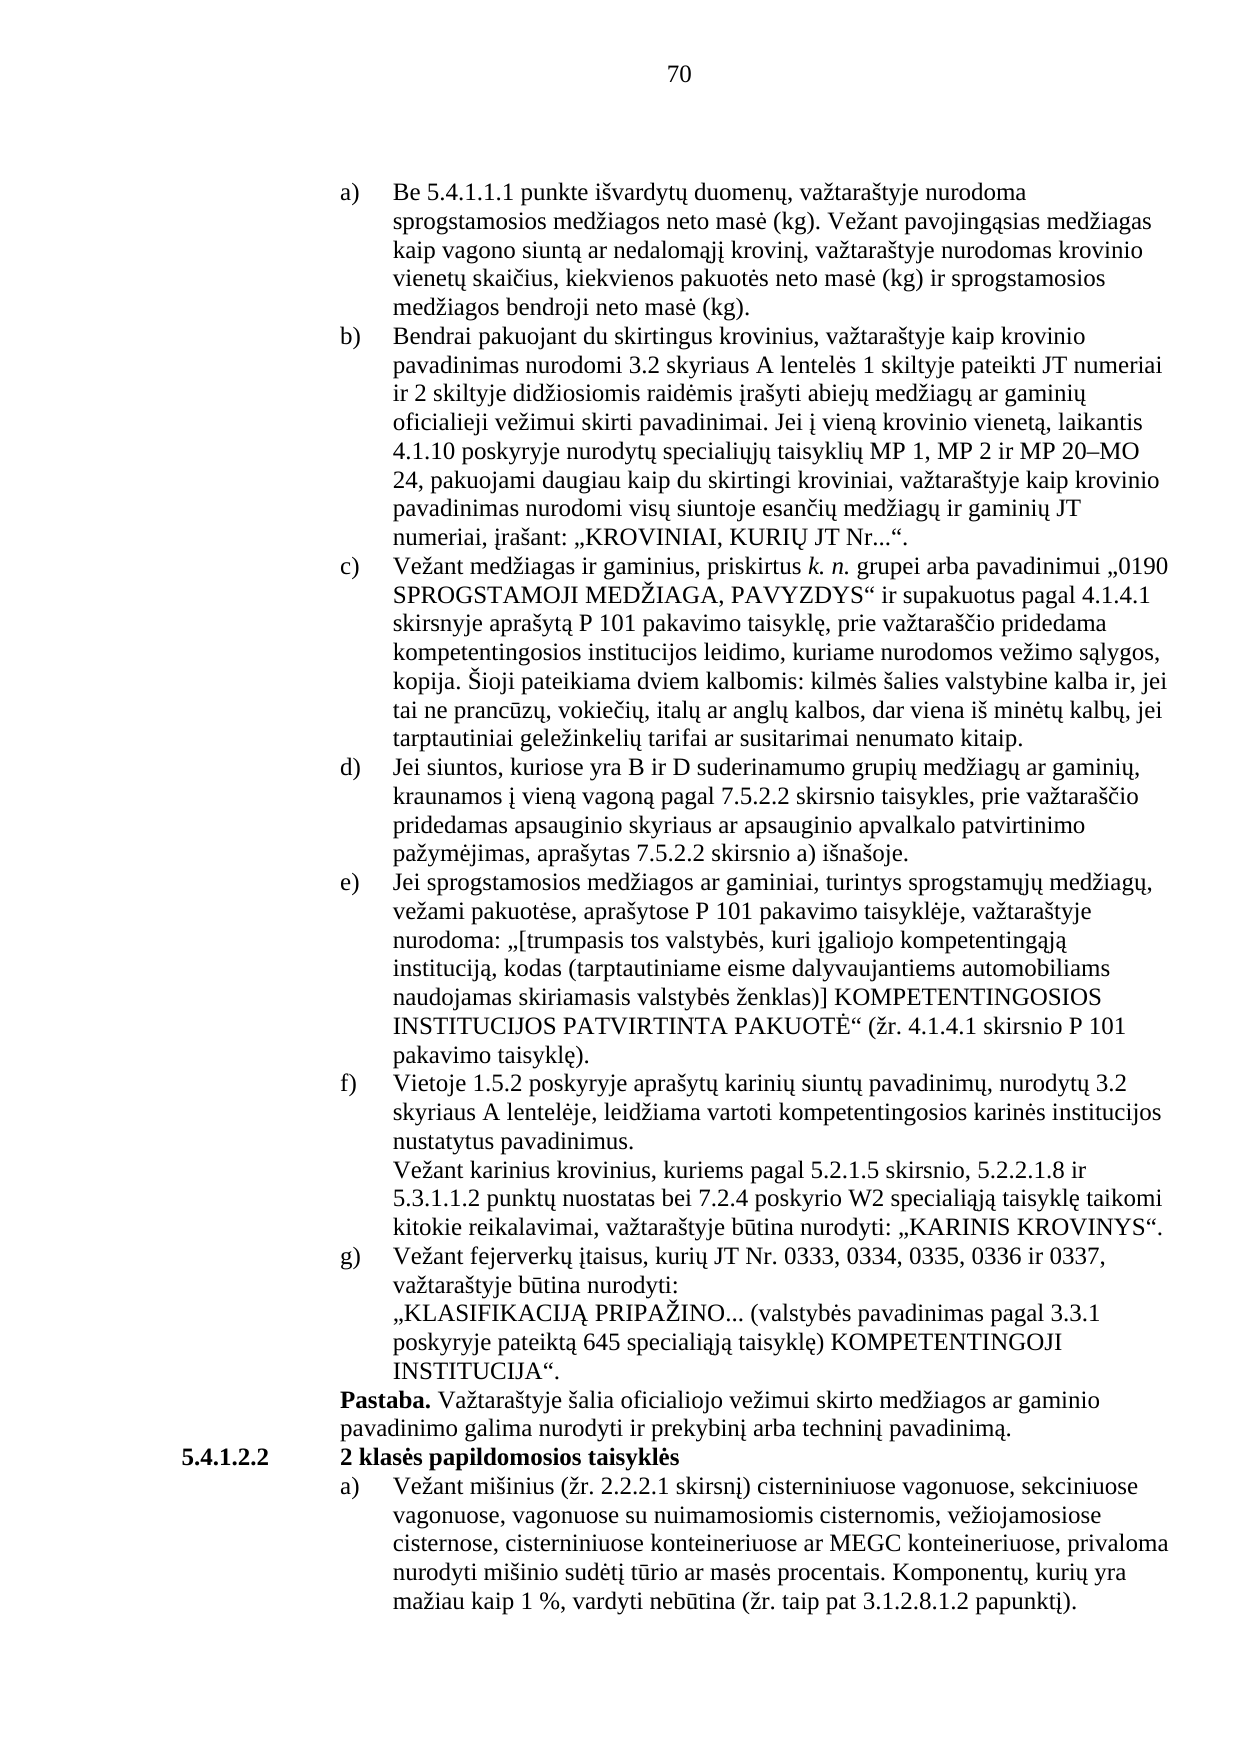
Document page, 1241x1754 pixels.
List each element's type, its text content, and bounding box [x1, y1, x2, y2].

table_cell f) [336, 1069, 388, 1155]
table_cell g) [336, 1241, 388, 1298]
table_cell a) [336, 1471, 388, 1615]
table_cell [177, 321, 336, 551]
table_cell [177, 752, 336, 867]
table_cell [336, 1299, 388, 1385]
table_cell [177, 1471, 336, 1615]
table_cell b) [336, 321, 388, 551]
table_cell [177, 177, 336, 321]
table_cell [177, 1155, 336, 1241]
table_cell [177, 1385, 336, 1442]
table_cell e) [336, 867, 388, 1068]
table_cell a) [336, 177, 388, 321]
table_cell [177, 1069, 336, 1155]
table_cell [177, 551, 336, 752]
table_cell c) [336, 551, 388, 752]
table_cell [177, 867, 336, 1068]
table_cell [336, 1155, 388, 1241]
table_cell d) [336, 752, 388, 867]
table_cell [177, 1299, 336, 1385]
table_cell [177, 1241, 336, 1298]
